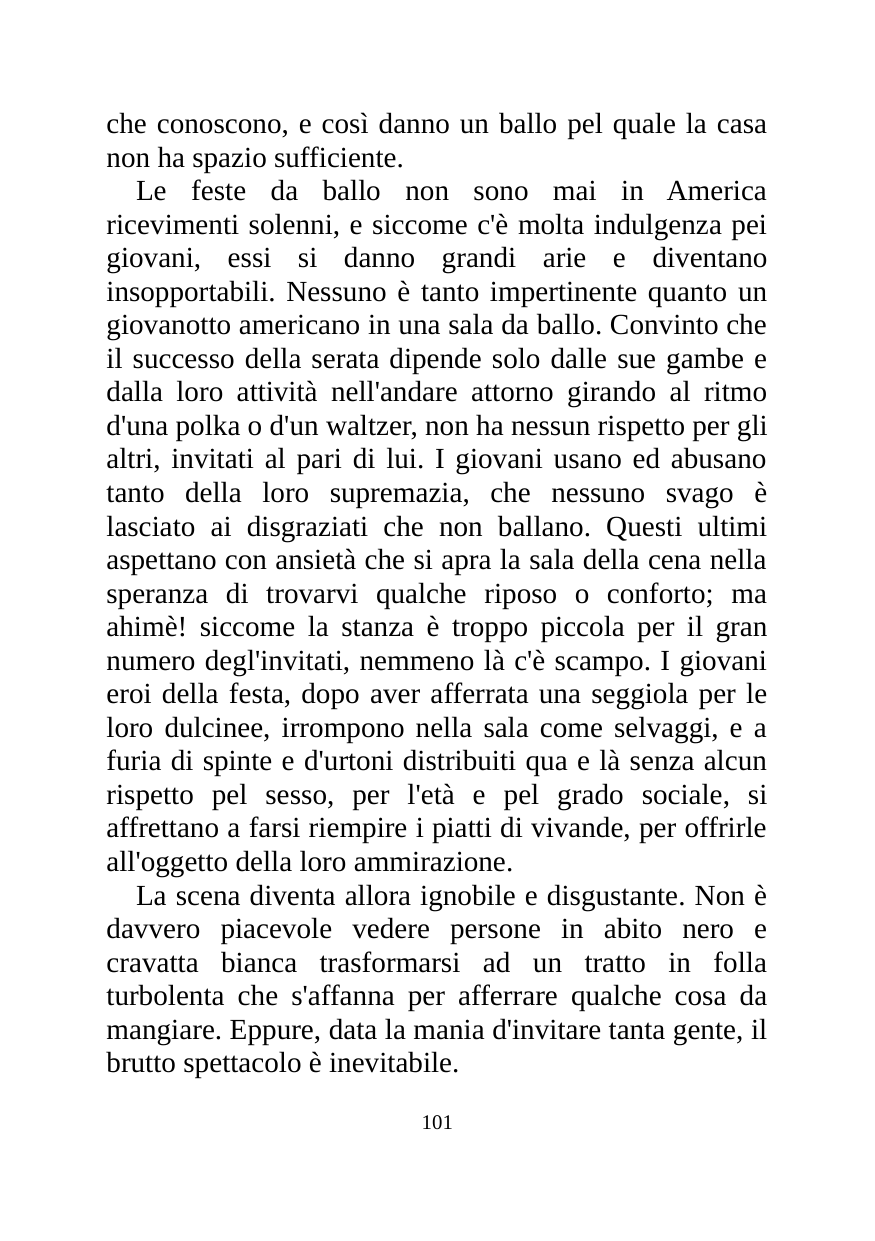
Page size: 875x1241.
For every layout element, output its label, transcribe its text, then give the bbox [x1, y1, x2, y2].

text Le feste da ballo non sono mai in America ricevimenti solenni, e siccome c'è molta indulgenza pei giovani, essi si danno grandi arie e diventano insopportabili. Nessuno è tanto impertinente quanto un giovanotto americano in una sala da ballo. Convinto che il successo della serata dipende solo dalle sue gambe e dalla loro attività nell'andare attorno girando al ritmo d'una polka o d'un waltzer, non ha nessun rispetto per gli altri, invitati al pari di lui. I giovani usano ed abusano tanto della loro supremazia, che nessuno svago è lasciato ai disgraziati che non ballano. Questi ultimi aspettano con ansietà che si apra la sala della cena nella speranza di trovarvi qualche riposo o conforto; ma ahimè! siccome la stanza è troppo piccola per il gran numero degl'invitati, nemmeno là c'è scampo. I giovani eroi della festa, dopo aver afferrata una seggiola per le loro dulcinee, irrompono nella sala come selvaggi, e a furia di spinte e d'urtoni distribuiti qua e là senza alcun rispetto pel sesso, per l'età e pel grado sociale, si affrettano a farsi riempire i piatti di vivande, per offrirle all'oggetto della loro ammirazione. [106, 173, 768, 878]
text che conoscono, e così danno un ballo pel quale la casa non ha spazio sufficiente. [106, 106, 768, 173]
text La scena diventa allora ignobile e disgustante. Non è davvero piacevole vedere persone in abito nero e cravatta bianca trasformarsi ad un tratto in folla turbolenta che s'affanna per afferrare qualche cosa da mangiare. Eppure, data la mania d'invitare tanta gente, il brutto spettacolo è inevitabile. [106, 878, 768, 1079]
